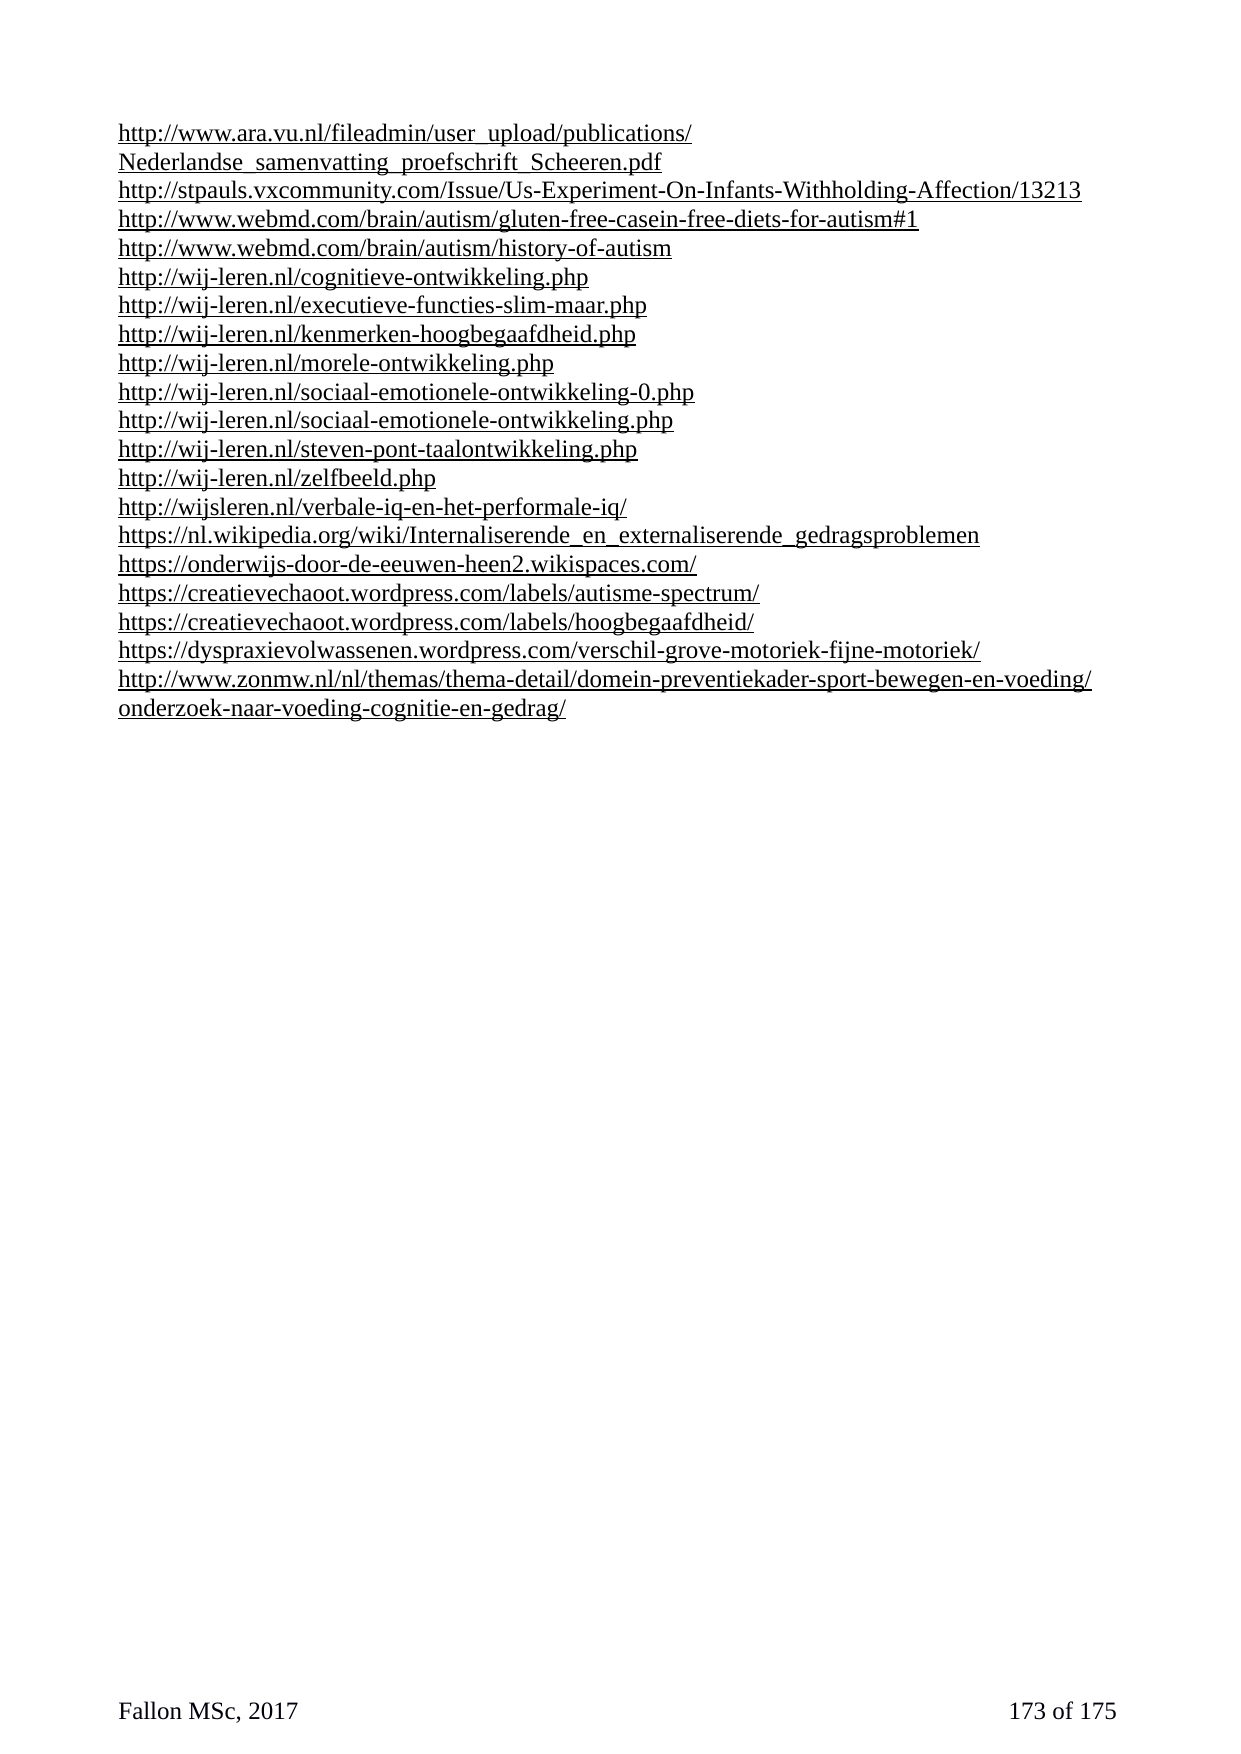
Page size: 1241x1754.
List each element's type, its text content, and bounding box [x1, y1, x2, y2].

text http://www.webmd.com/brain/autism/gluten-free-casein-free-diets-for-autism#1 [118, 204, 1122, 233]
text https://dyspraxievolwassenen.wordpress.com/verschil-grove-motoriek-fijne-motoriek/ [118, 636, 1122, 664]
text http://wij-leren.nl/sociaal-emotionele-ontwikkeling.php [118, 406, 1122, 434]
text http://wij-leren.nl/steven-pont-taalontwikkeling.php [118, 434, 1122, 463]
text http://wij-leren.nl/executieve-functies-slim-maar.php [118, 291, 1122, 319]
text https://creatievechaoot.wordpress.com/labels/hoogbegaafdheid/ [118, 607, 1122, 636]
text http://wij-leren.nl/sociaal-emotionele-ontwikkeling-0.php [118, 377, 1122, 406]
text http://www.ara.vu.nl/fileadmin/user_upload/publications/Nederlandse_samenvatting_proefschrift_Scheeren.pdf [118, 118, 1122, 176]
text http://www.webmd.com/brain/autism/history-of-autism [118, 233, 1122, 262]
text http://wij-leren.nl/zelfbeeld.php [118, 463, 1122, 492]
text http://stpauls.vxcommunity.com/Issue/Us-Experiment-On-Infants-Withholding-Affection/13213 [118, 176, 1122, 204]
text http://wijsleren.nl/verbale-iq-en-het-performale-iq/ [118, 492, 1122, 521]
text http://wij-leren.nl/morele-ontwikkeling.php [118, 348, 1122, 377]
text http://wij-leren.nl/kenmerken-hoogbegaafdheid.php [118, 319, 1122, 348]
text http://wij-leren.nl/cognitieve-ontwikkeling.php [118, 262, 1122, 291]
text http://www.zonmw.nl/nl/themas/thema-detail/domein-preventiekader-sport-bewegen-en-voeding/onderzoek-naar-voeding-cognitie-en-gedrag/ [118, 664, 1122, 722]
text https://onderwijs-door-de-eeuwen-heen2.wikispaces.com/ [118, 549, 1122, 578]
text https://nl.wikipedia.org/wiki/Internaliserende_en_externaliserende_gedragsproblemen [118, 521, 1122, 549]
text https://creatievechaoot.wordpress.com/labels/autisme-spectrum/ [118, 578, 1122, 607]
